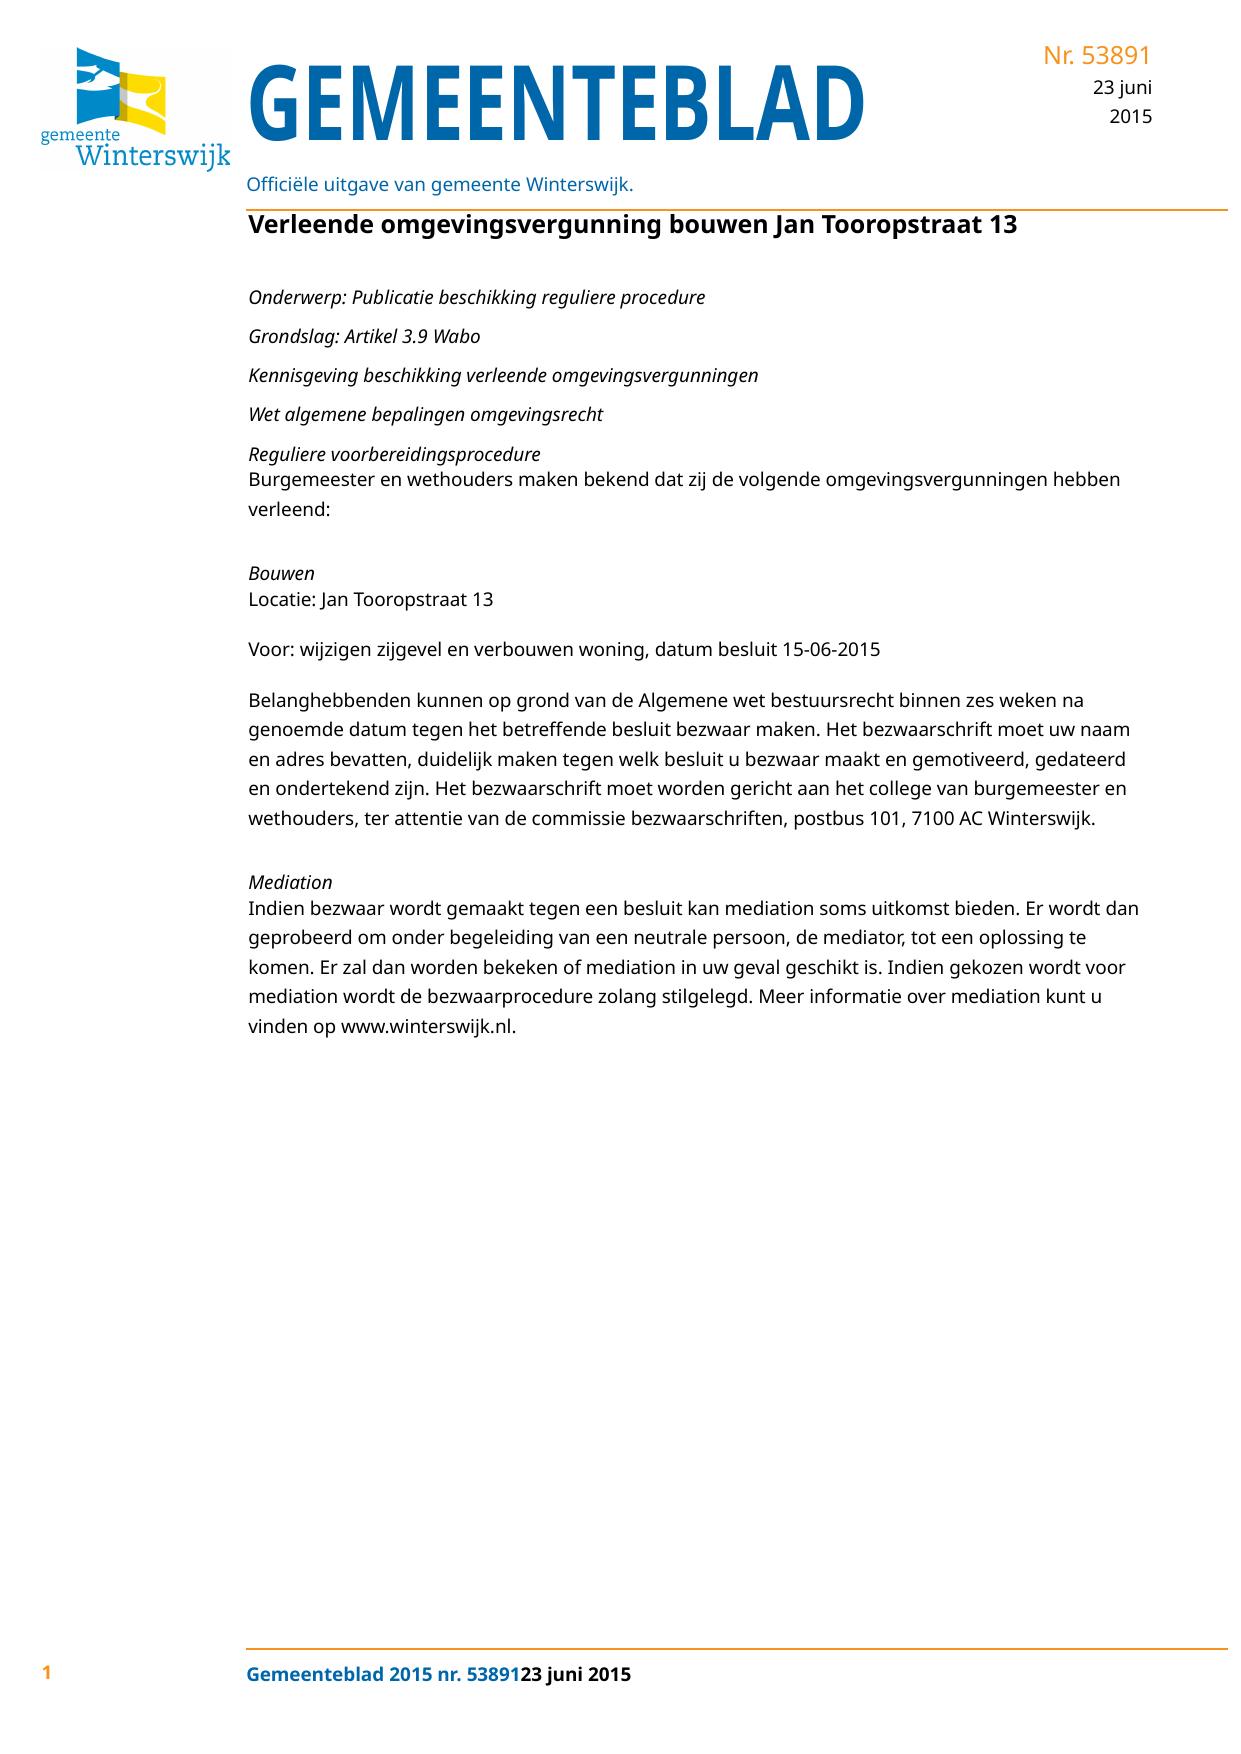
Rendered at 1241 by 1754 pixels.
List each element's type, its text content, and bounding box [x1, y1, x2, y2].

picture [41, 47, 231, 172]
text Belanghebbenden kunnen op grond van de Algemene wet bestuursrecht binnen zes weken na genoemde datum tegen het betreffende besluit bezwaar maken. Het bezwaarschrift moet uw naam en adres bevatten, duidelijk maken tegen welk besluit u bezwaar maakt en gemotiveerd, gedateerd en ondertekend zijn. Het bezwaarschrift moet worden gericht aan het college van burgemeester en wethouders, ter attentie van de commissie bezwaarschriften, postbus 101, 7100 AC Winterswijk. [248, 687, 1152, 831]
text Grondslag: Artikel 3.9 Wabo [248, 323, 1152, 349]
text Onderwerp: Publicatie beschikking reguliere procedure [248, 284, 1152, 309]
text Voor: wijzigen zijgevel en verbouwen woning, datum besluit 15-06-2015 [248, 636, 1152, 662]
text Kennisgeving beschikking verleende omgevingsvergunningen [248, 362, 1152, 388]
text Burgemeester en wethouders maken bekend dat zij de volgende omgevingsvergunningen hebben verleend: [248, 467, 1152, 522]
text Indien bezwaar wordt gemaakt tegen een besluit kan mediation soms uitkomst bieden. Er wordt dan geprobeerd om onder begeleiding van een neutrale persoon, de mediator, tot een oplossing te komen. Er zal dan worden bekeken of mediation in uw geval geschikt is. Indien gekozen wordt voor mediation wordt de bezwaarprocedure zolang stilgelegd. Meer informatie over mediation kunt u vinden op www.winterswijk.nl. [248, 895, 1152, 1039]
text Bouwen [248, 560, 1152, 586]
text Mediation [248, 869, 1152, 895]
text Locatie: Jan Tooropstraat 13 [248, 586, 1152, 612]
text Verleende omgevingsvergunning bouwen Jan Tooropstraat 13 [248, 211, 1152, 241]
text Reguliere voorbereidingsprocedure [248, 441, 1152, 467]
picture [225, 153, 231, 162]
text Wet algemene bepalingen omgevingsrecht [248, 402, 1152, 427]
